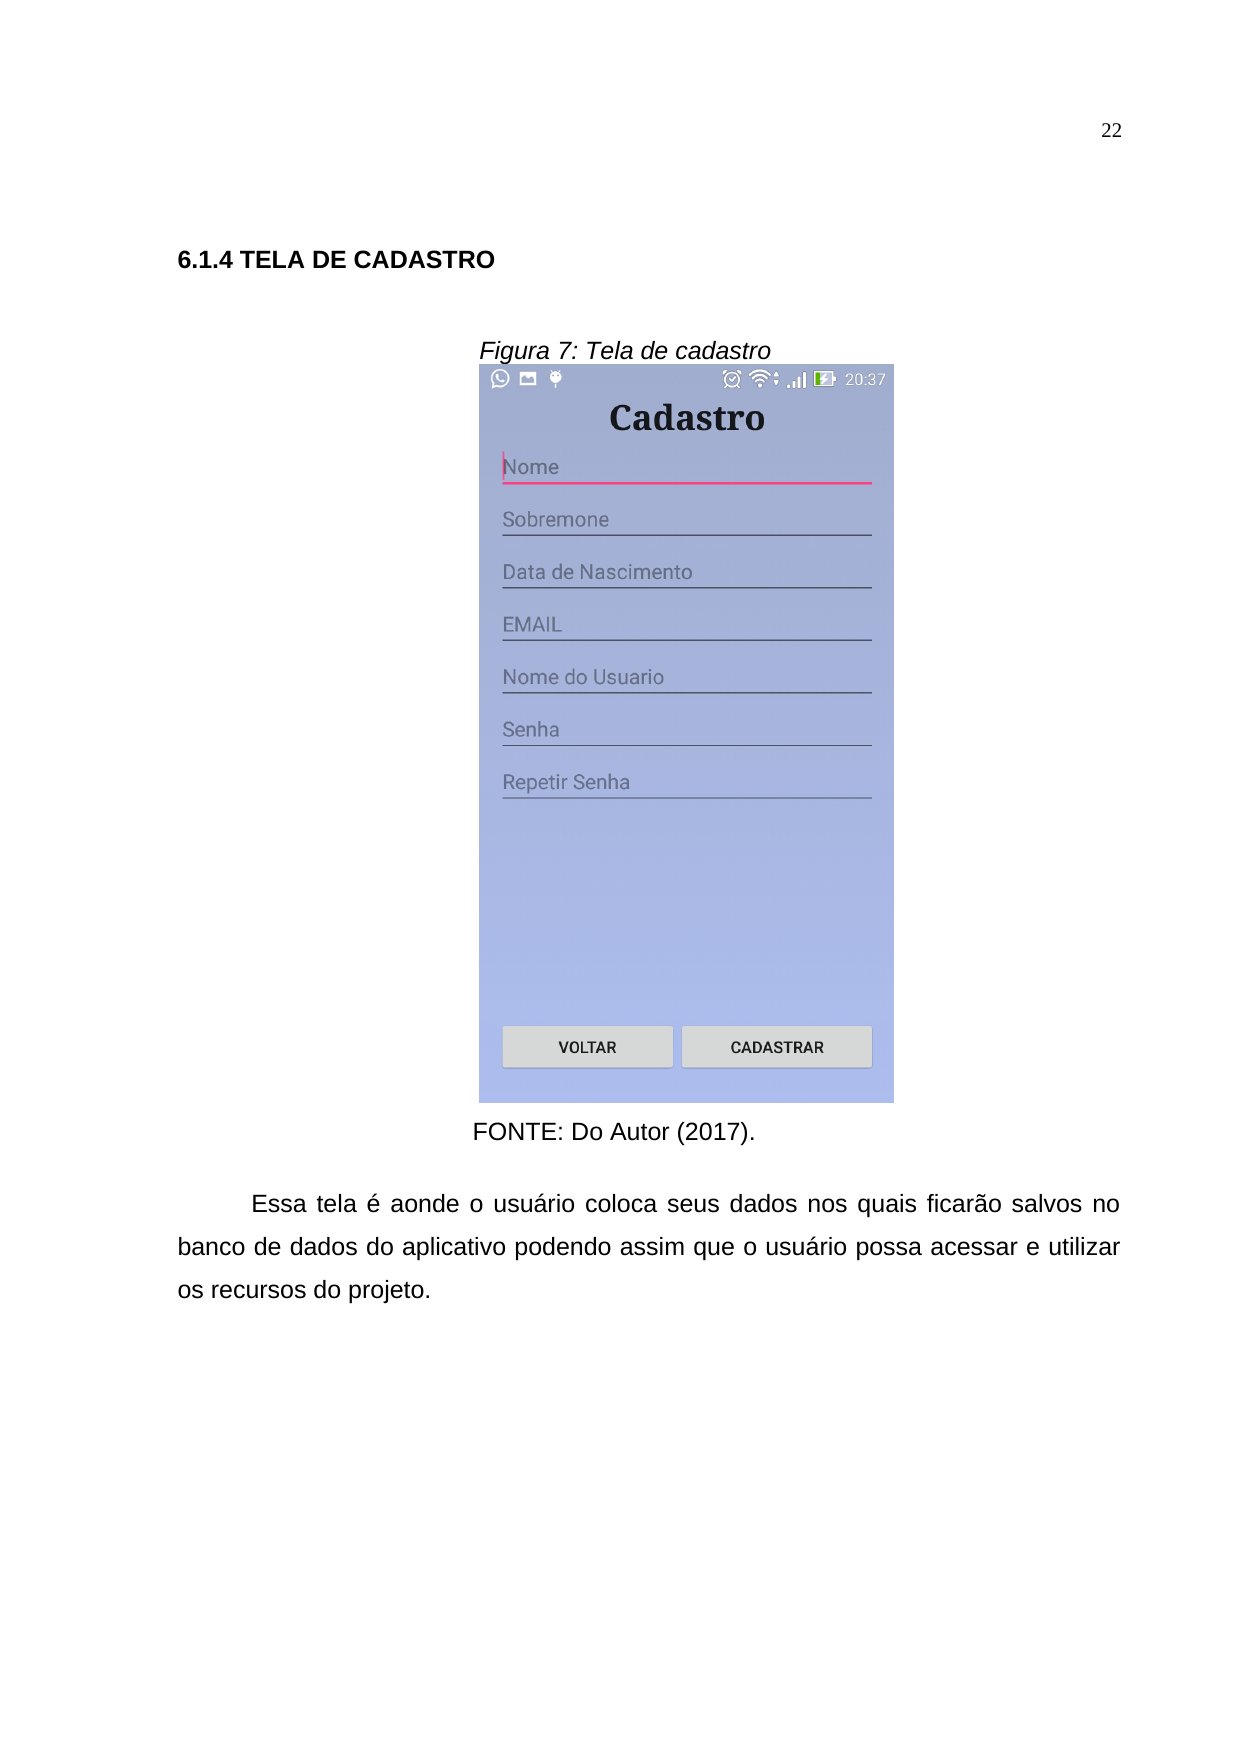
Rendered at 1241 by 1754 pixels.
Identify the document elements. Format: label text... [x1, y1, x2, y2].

subtitle 6.1.4 TELA DE CADASTRO [177, 245, 1122, 274]
picture [479, 364, 894, 1103]
text FONTE: Do Autor (2017). [472, 1117, 1122, 1146]
text Figura 7: Tela de cadastro [479, 336, 894, 364]
text Essa tela é aonde o usuário coloca seus dados nos quais ficarão salvos no banco de dados do aplicativo podendo assim que o usuário possa acessar e utilizar os recursos do projeto. [177, 1189, 1122, 1304]
